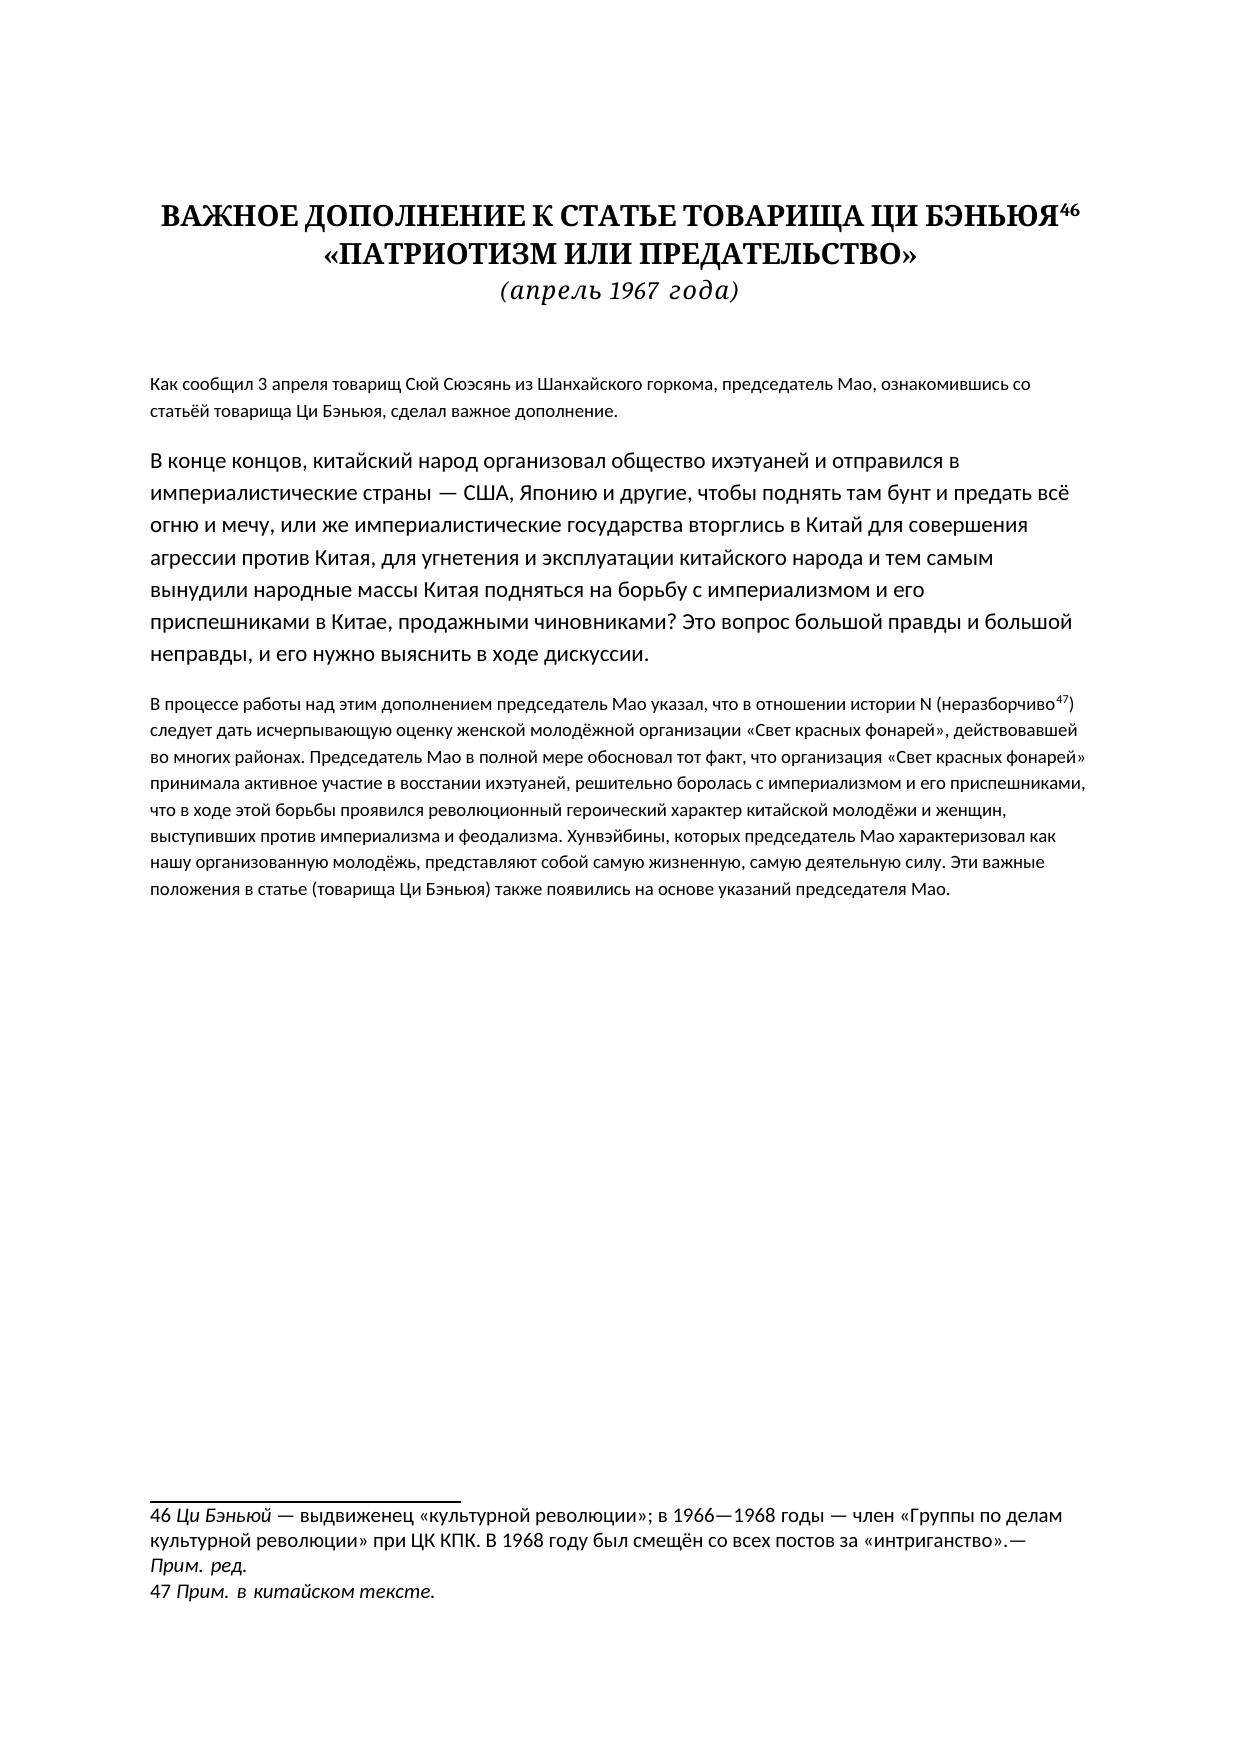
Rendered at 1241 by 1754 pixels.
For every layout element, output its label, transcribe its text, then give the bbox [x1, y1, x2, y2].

text Прим. в китайском тексте. [150, 1578, 1091, 1603]
text Как сообщил 3 апреля товарищ Сюй Сюэсянь из Шанхайского горкома, председатель Мао, ознакомившись со статьёй товарища Ци Бэньюя, сделал важное дополнение. [150, 373, 1091, 422]
text (апрель 1967 года) [150, 277, 1091, 306]
text В конце концов, китайский народ организовал общество ихэтуаней и отправился в империалистические страны — США, Японию и другие, чтобы поднять там бунт и предать всё огню и мечу, или же империалистические государства вторглись в Китай для совершения агрессии против Китая, для угнетения и эксплуатации китайского народа и тем самым вынудили народные массы Китая подняться на борьбу с империализмом и его приспешниками в Китае, продажными чиновниками? Это вопрос большой правды и большой неправды, и его нужно выяснить в ходе дискуссии. [150, 446, 1091, 667]
subtitle Важное дополнение к статье товарища Ци Бэньюя «Патриотизм или предательство» [150, 200, 1091, 272]
text В процессе работы над этим дополнением председатель Мао указал, что в отношении истории N (неразборчиво) следует дать исчерпывающую оценку женской молодёжной организации «Свет красных фонарей», действовавшей во многих районах. Председатель Мао в полной мере обосновал тот факт, что организация «Свет красных фонарей» принимала активное участие в восстании ихэтуаней, решительно боролась с империализмом и его приспешниками, что в ходе этой борьбы проявился революционный героический характер китайской молодёжи и женщин, выступивших против империализма и феодализма. Хунвэйбины, которых председатель Мао характеризовал как нашу организованную молодёжь, представляют собой самую жизненную, самую деятельную силу. Эти важные положения в статье (товарища Ци Бэньюя) также появились на основе указаний председателя Мао. [150, 692, 1091, 900]
text Ци Бэньюй — выдвиженец «культурной революции»; в 1966—1968 годы — член «Группы по делам культурной революции» при ЦК КПК. В 1968 году был смещён со всех постов за «интриганство».— Прим. ред. [150, 1502, 1091, 1578]
